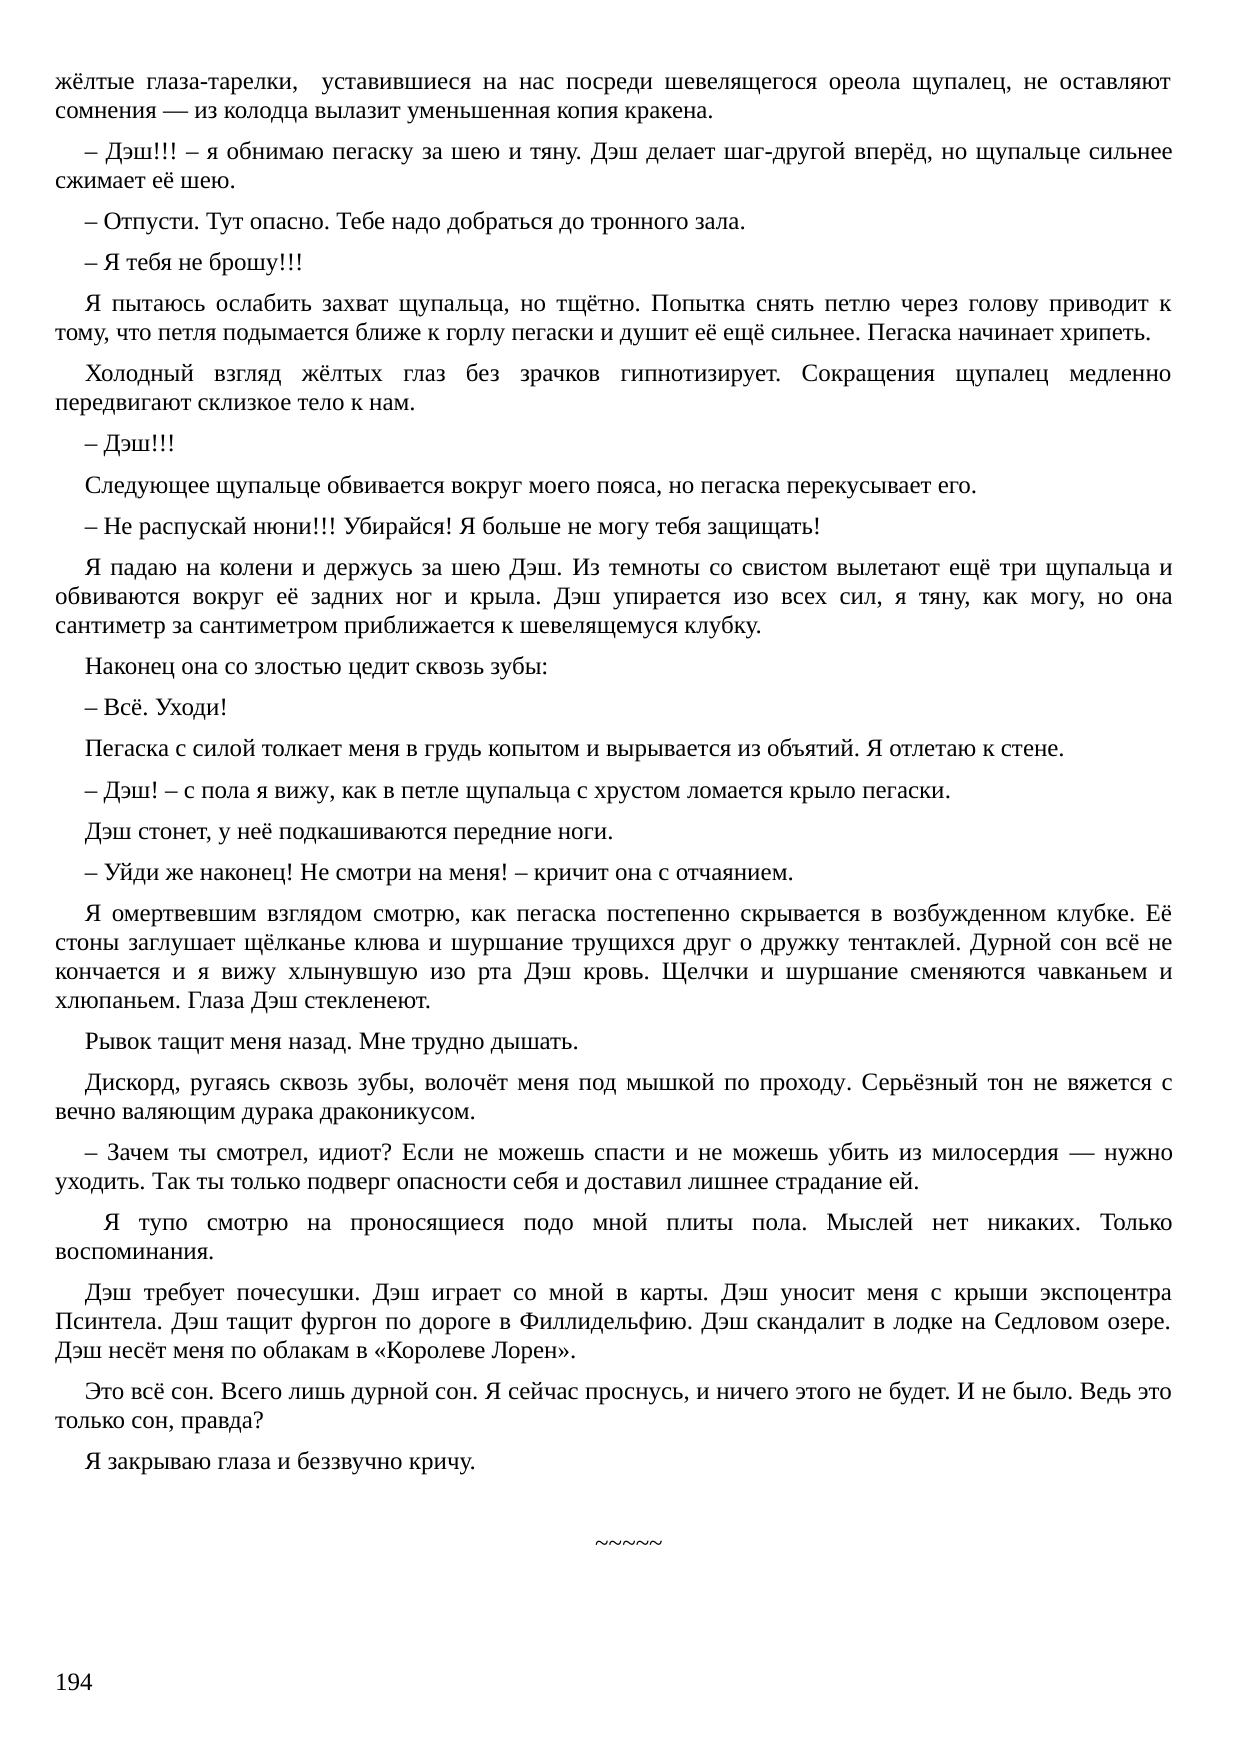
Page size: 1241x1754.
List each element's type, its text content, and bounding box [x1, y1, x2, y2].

text жёлтые глаза-тарелки, уставившиеся на нас посреди шевелящегося ореола щупалец, не оставляют сомнения — из колодца вылазит уменьшенная копия кракена. [55, 66, 1173, 123]
text – Дэш!!! [55, 428, 1173, 457]
text Дискорд, ругаясь сквозь зубы, волочёт меня под мышкой по проходу. Серьёзный тон не вяжется с вечно валяющим дурака драконикусом. [55, 1067, 1173, 1125]
text – Я тебя не брошу!!! [55, 247, 1173, 276]
text Это всё сон. Всего лишь дурной сон. Я сейчас проснусь, и ничего этого не будет. И не было. Ведь это только сон, правда? [55, 1376, 1173, 1433]
text Холодный взгляд жёлтых глаз без зрачков гипнотизирует. Сокращения щупалец медленно передвигают склизкое тело к нам. [55, 358, 1173, 416]
text Я тупо смотрю на проносящиеся подо мной плиты пола. Мыслей нет никаких. Только воспоминания. [55, 1207, 1173, 1265]
text Я омертвевшим взглядом смотрю, как пегаска постепенно скрывается в возбужденном клубке. Её стоны заглушает щёлканье клюва и шуршание трущихся друг о дружку тентаклей. Дурной сон всё не кончается и я вижу хлынувшую изо рта Дэш кровь. Щелчки и шуршание сменяются чавканьем и хлюпаньем. Глаза Дэш стекленеют. [55, 898, 1173, 1013]
text Я падаю на колени и держусь за шею Дэш. Из темноты со свистом вылетают ещё три щупальца и обвиваются вокруг её задних ног и крыла. Дэш упирается изо всех сил, я тяну, как могу, но она сантиметр за сантиметром приближается к шевелящемуся клубку. [55, 552, 1173, 638]
text Дэш стонет, у неё подкашиваются передние ноги. [55, 816, 1173, 845]
text Я пытаюсь ослабить захват щупальца, но тщётно. Попытка снять петлю через голову приводит к тому, что петля подымается ближе к горлу пегаски и душит её ещё сильнее. Пегаска начинает хрипеть. [55, 288, 1173, 346]
text – Зачем ты смотрел, идиот? Если не можешь спасти и не можешь убить из милосердия — нужно уходить. Так ты только подверг опасности себя и доставил лишнее страдание ей. [55, 1137, 1173, 1195]
text Дэш требует почесушки. Дэш играет со мной в карты. Дэш уносит меня с крыши экспоцентра Псинтела. Дэш тащит фургон по дороге в Филлидельфию. Дэш скандалит в лодке на Седловом озере. Дэш несёт меня по облакам в «Королеве Лорен». [55, 1277, 1173, 1363]
text – Отпусти. Тут опасно. Тебе надо добраться до тронного зала. [55, 206, 1173, 235]
text – Всё. Уходи! [55, 692, 1173, 721]
text ~~~~~ [55, 1528, 1173, 1557]
text Рывок тащит меня назад. Мне трудно дышать. [55, 1026, 1173, 1055]
text Наконец она со злостью цедит сквозь зубы: [55, 651, 1173, 680]
text – Уйди же наконец! Не смотри на меня! – кричит она с отчаянием. [55, 857, 1173, 886]
text Следующее щупальце обвивается вокруг моего пояса, но пегаска перекусывает его. [55, 470, 1173, 498]
text Я закрываю глаза и беззвучно кричу. [55, 1446, 1173, 1475]
text Пегаска с силой толкает меня в грудь копытом и вырывается из объятий. Я отлетаю к стене. [55, 733, 1173, 762]
text – Не распускай нюни!!! Убирайся! Я больше не могу тебя защищать! [55, 511, 1173, 540]
text – Дэш!!! – я обнимаю пегаску за шею и тяну. Дэш делает шаг-другой вперёд, но щупальце сильнее сжимает её шею. [55, 136, 1173, 193]
text – Дэш! – с пола я вижу, как в петле щупальца с хрустом ломается крыло пегаски. [55, 775, 1173, 803]
